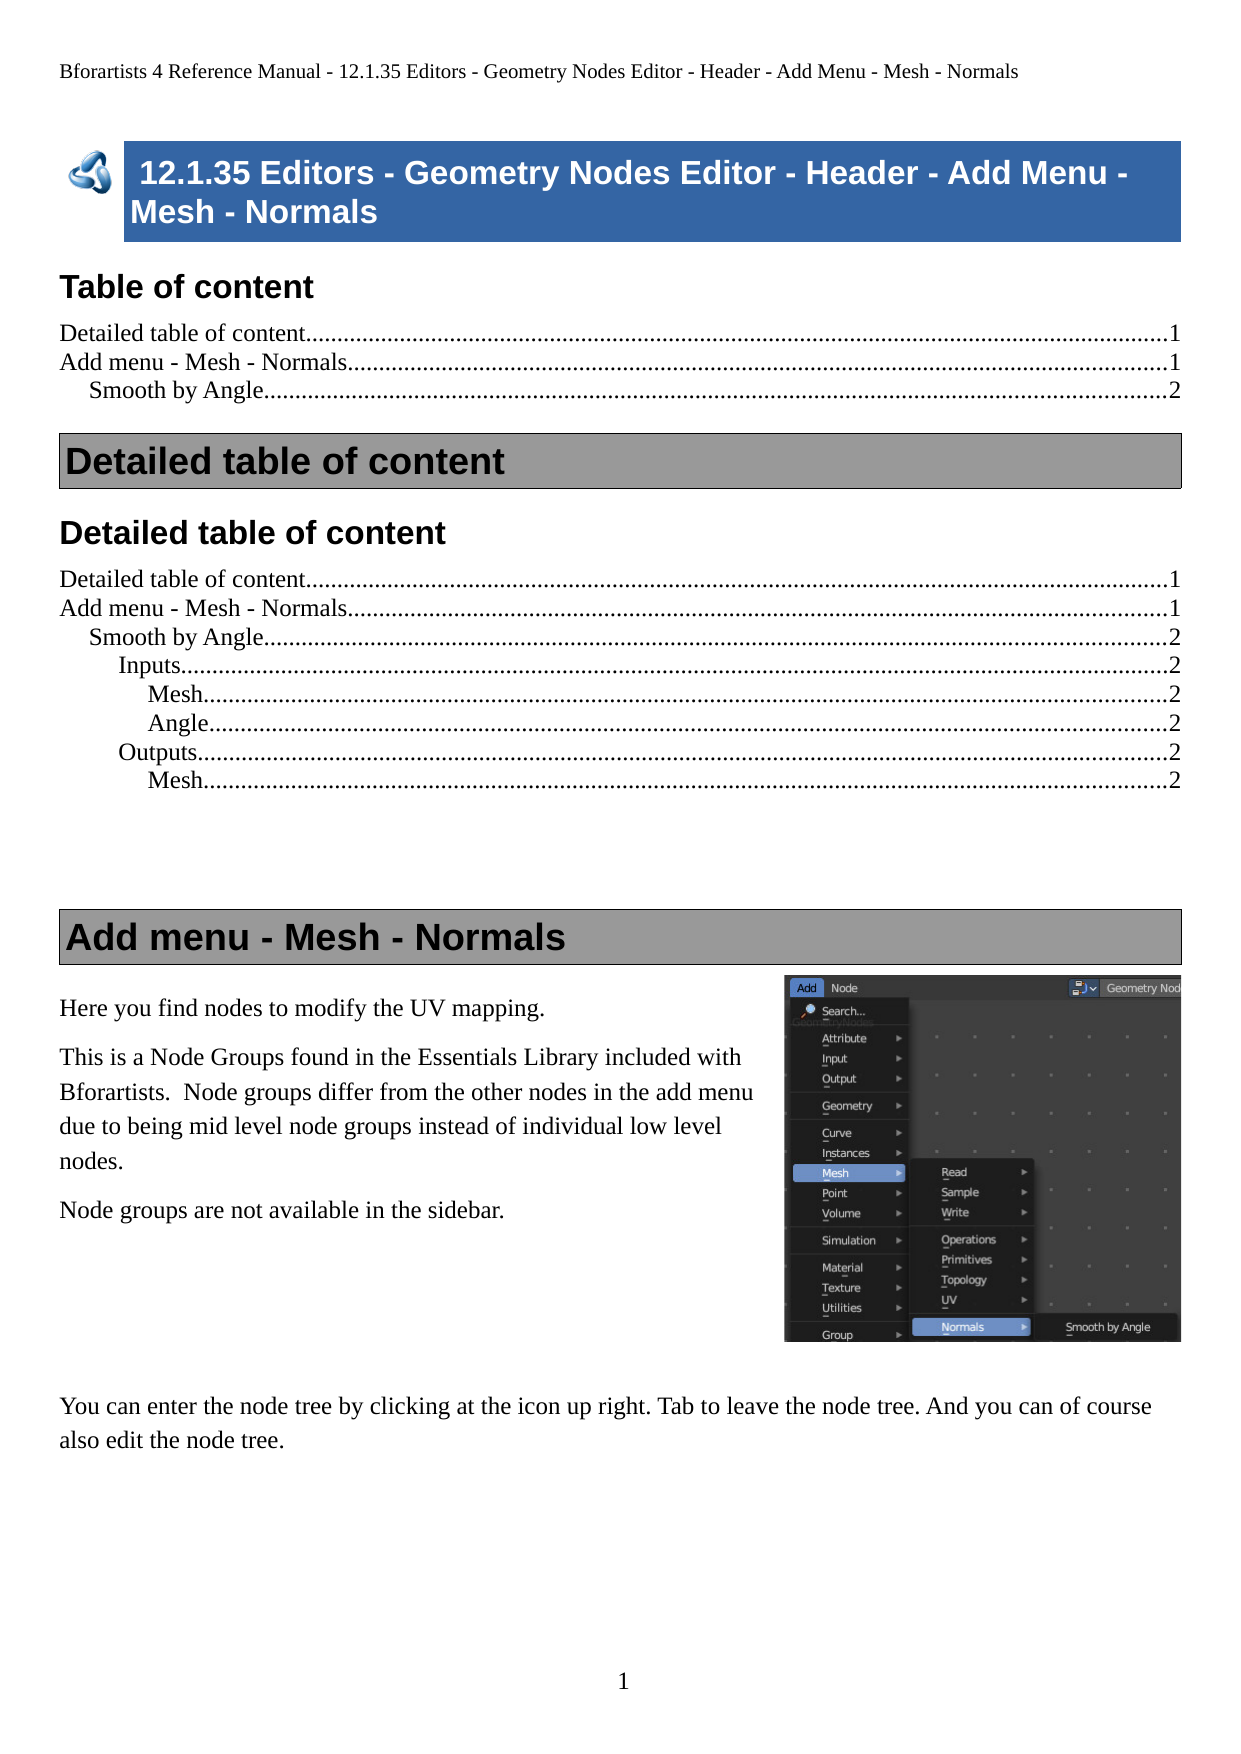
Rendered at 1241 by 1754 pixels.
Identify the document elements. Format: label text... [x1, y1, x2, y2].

picture [65, 147, 114, 197]
text Angle 2 [147, 708, 1181, 737]
text Mesh 2 [147, 679, 1181, 708]
text Outputs 2 [118, 737, 1181, 765]
text Smooth by Angle 2 [88, 622, 1181, 650]
text Mesh 2 [147, 765, 1181, 794]
text You can enter the node tree by clicking at the icon up right. Tab to leave the node tree. And you can of course also edit the node tree. [59, 1391, 1181, 1454]
text Detailed table of content 1 [59, 318, 1181, 347]
subtitle Table of content [59, 267, 1181, 305]
table_header Detailed table of content [60, 434, 1181, 488]
text Add menu - Mesh - Normals 1 [59, 593, 1181, 622]
text Node groups are not available in the sidebar. [59, 1195, 784, 1223]
table_header 12.1.35 Editors - Geometry Nodes Editor - Header - Add Menu - Mesh - Normals [124, 141, 1181, 242]
table_header Add menu - Mesh - Normals [60, 910, 1181, 964]
text Smooth by Angle 2 [88, 375, 1181, 404]
table_header [59, 141, 124, 242]
subtitle Detailed table of content [59, 513, 1181, 552]
text Add menu - Mesh - Normals 1 [59, 347, 1181, 375]
text Detailed table of content 1 [59, 564, 1181, 593]
text Inputs 2 [118, 650, 1181, 679]
text This is a Node Groups found in the Essentials Library included with Bforartists. Node groups differ from the other nodes in the add menu due to being mid level node groups instead of individual low level nodes. [59, 1042, 784, 1174]
picture [784, 975, 1182, 1342]
text Here you find nodes to modify the UV mapping. [59, 993, 784, 1022]
